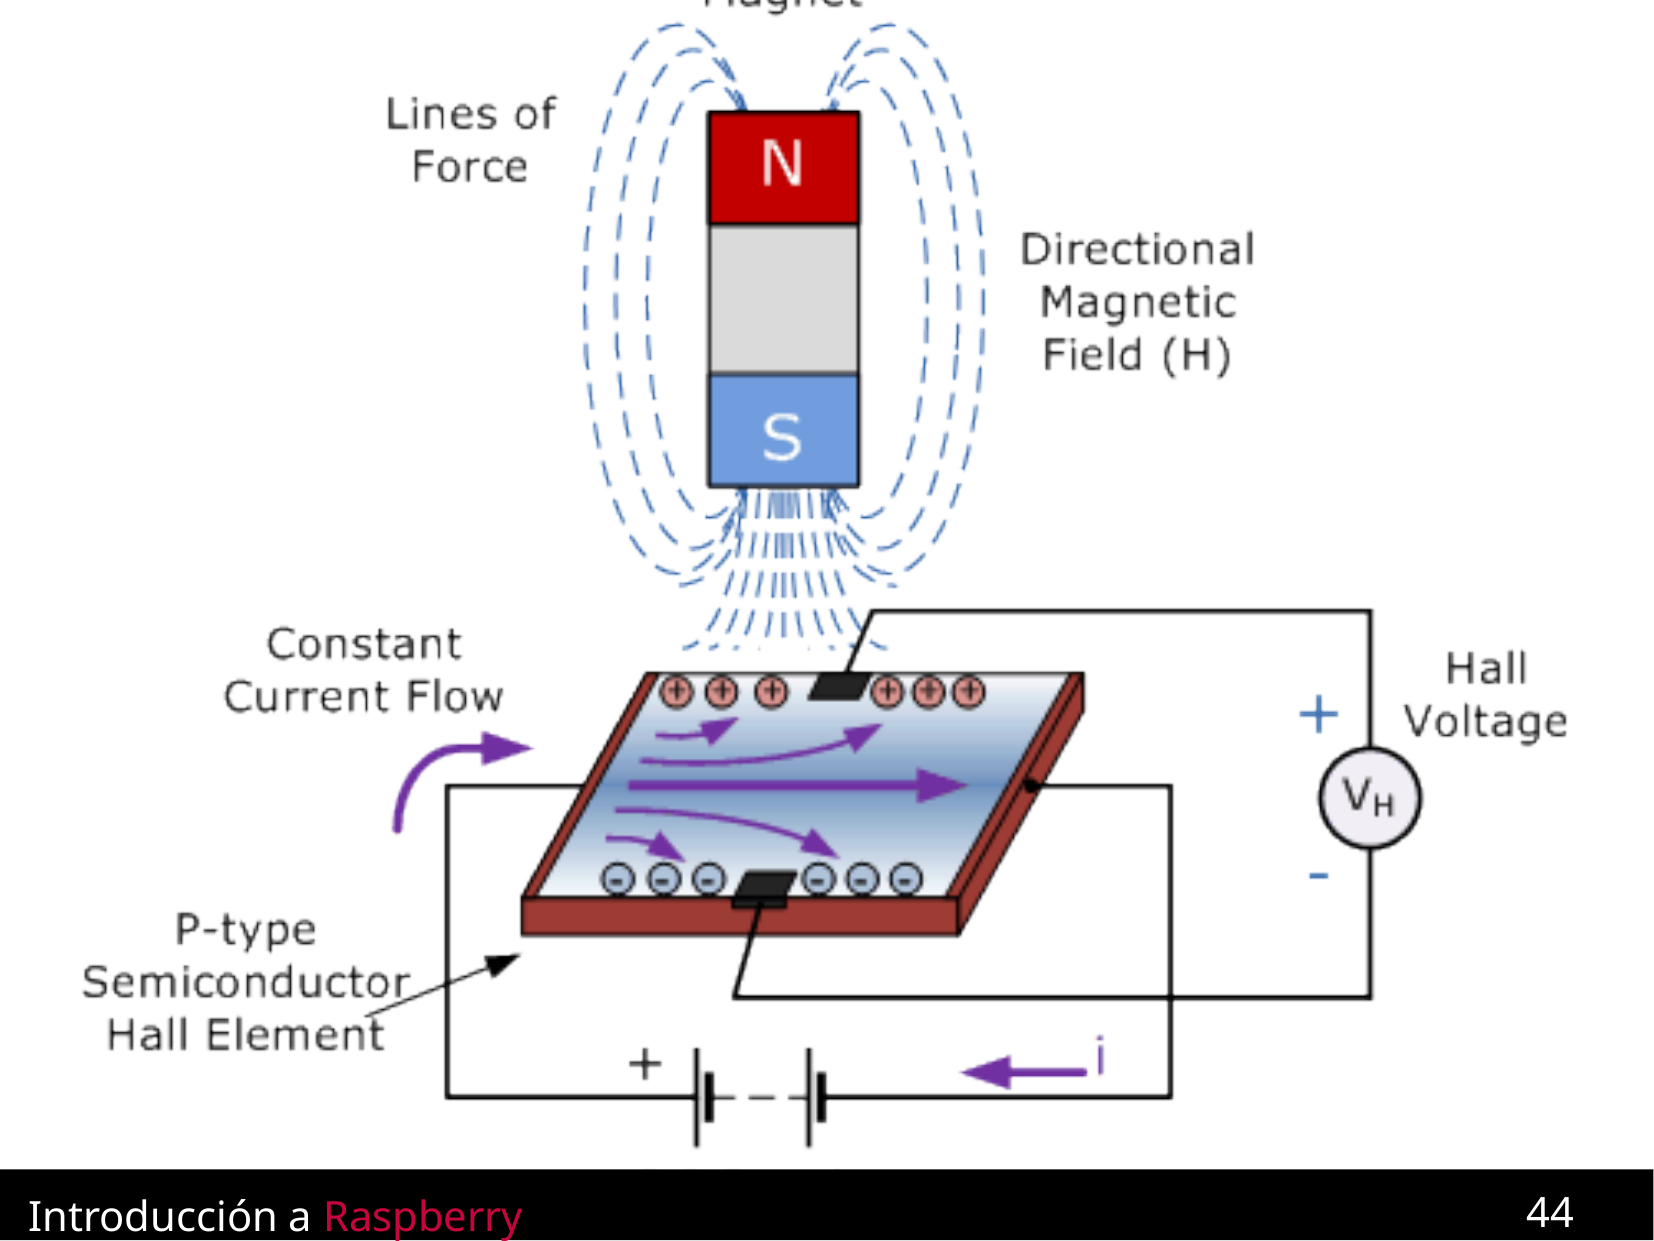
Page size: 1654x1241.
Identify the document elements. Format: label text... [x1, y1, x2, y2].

picture [82, 0, 1571, 1169]
text_box [1521, 1175, 1654, 1241]
text_box Introducción a Raspberry Pi [13, 1179, 556, 1241]
text_box [0, 0, 1654, 1241]
